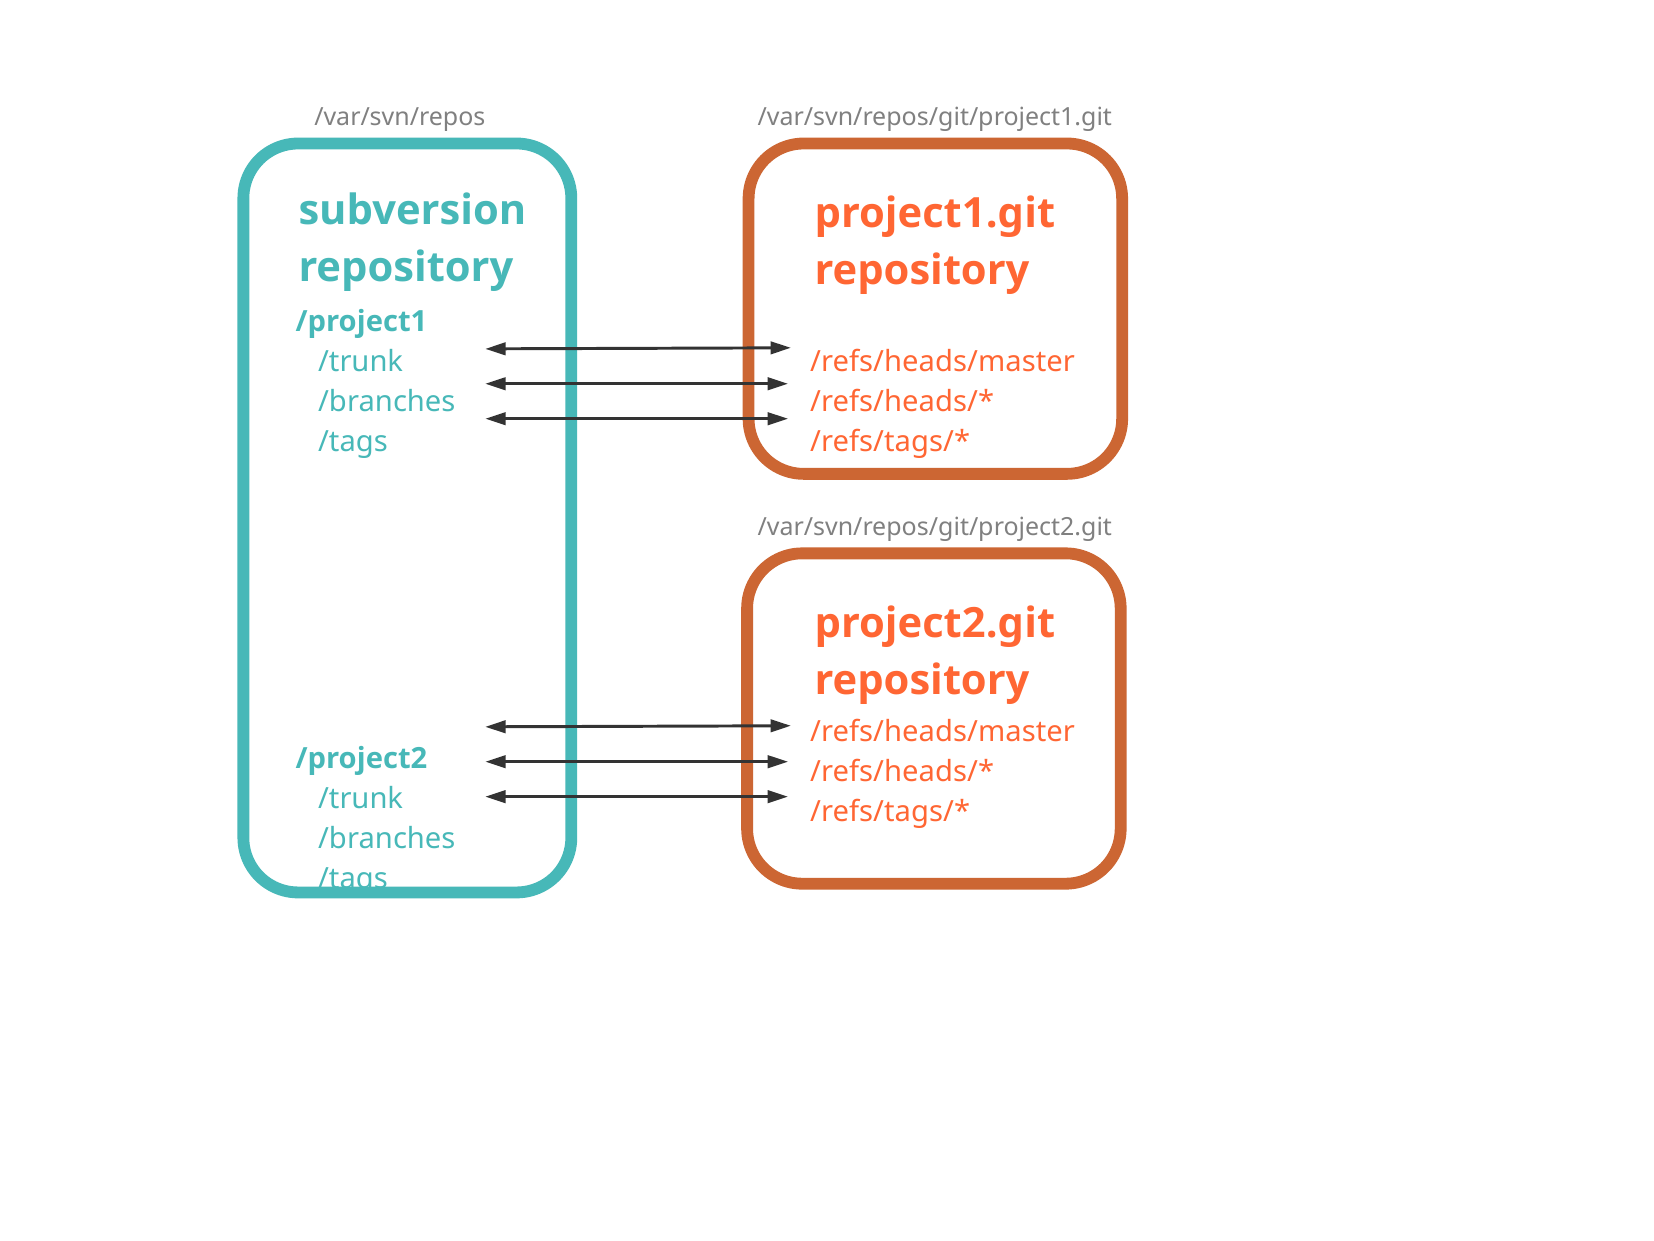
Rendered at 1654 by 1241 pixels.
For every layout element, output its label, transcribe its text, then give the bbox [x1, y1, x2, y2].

text_box /refs/heads/master /refs/heads/* /refs/tags/* [795, 702, 1092, 854]
text_box /refs/heads/master /refs/heads/* /refs/tags/* [795, 293, 1092, 444]
text_box project1.git repository [799, 175, 1077, 288]
text_box /project1 /trunk /branches /tags /project2 /trunk /branches /tags [280, 293, 474, 819]
text_box project2.git repository [799, 585, 1077, 698]
text_box /var/svn/repos/git/project1.git [742, 91, 1129, 136]
text_box /var/svn/repos/git/project2.git [742, 501, 1129, 546]
text_box /var/svn/repos [299, 91, 501, 136]
text_box subversion repository [283, 172, 549, 285]
